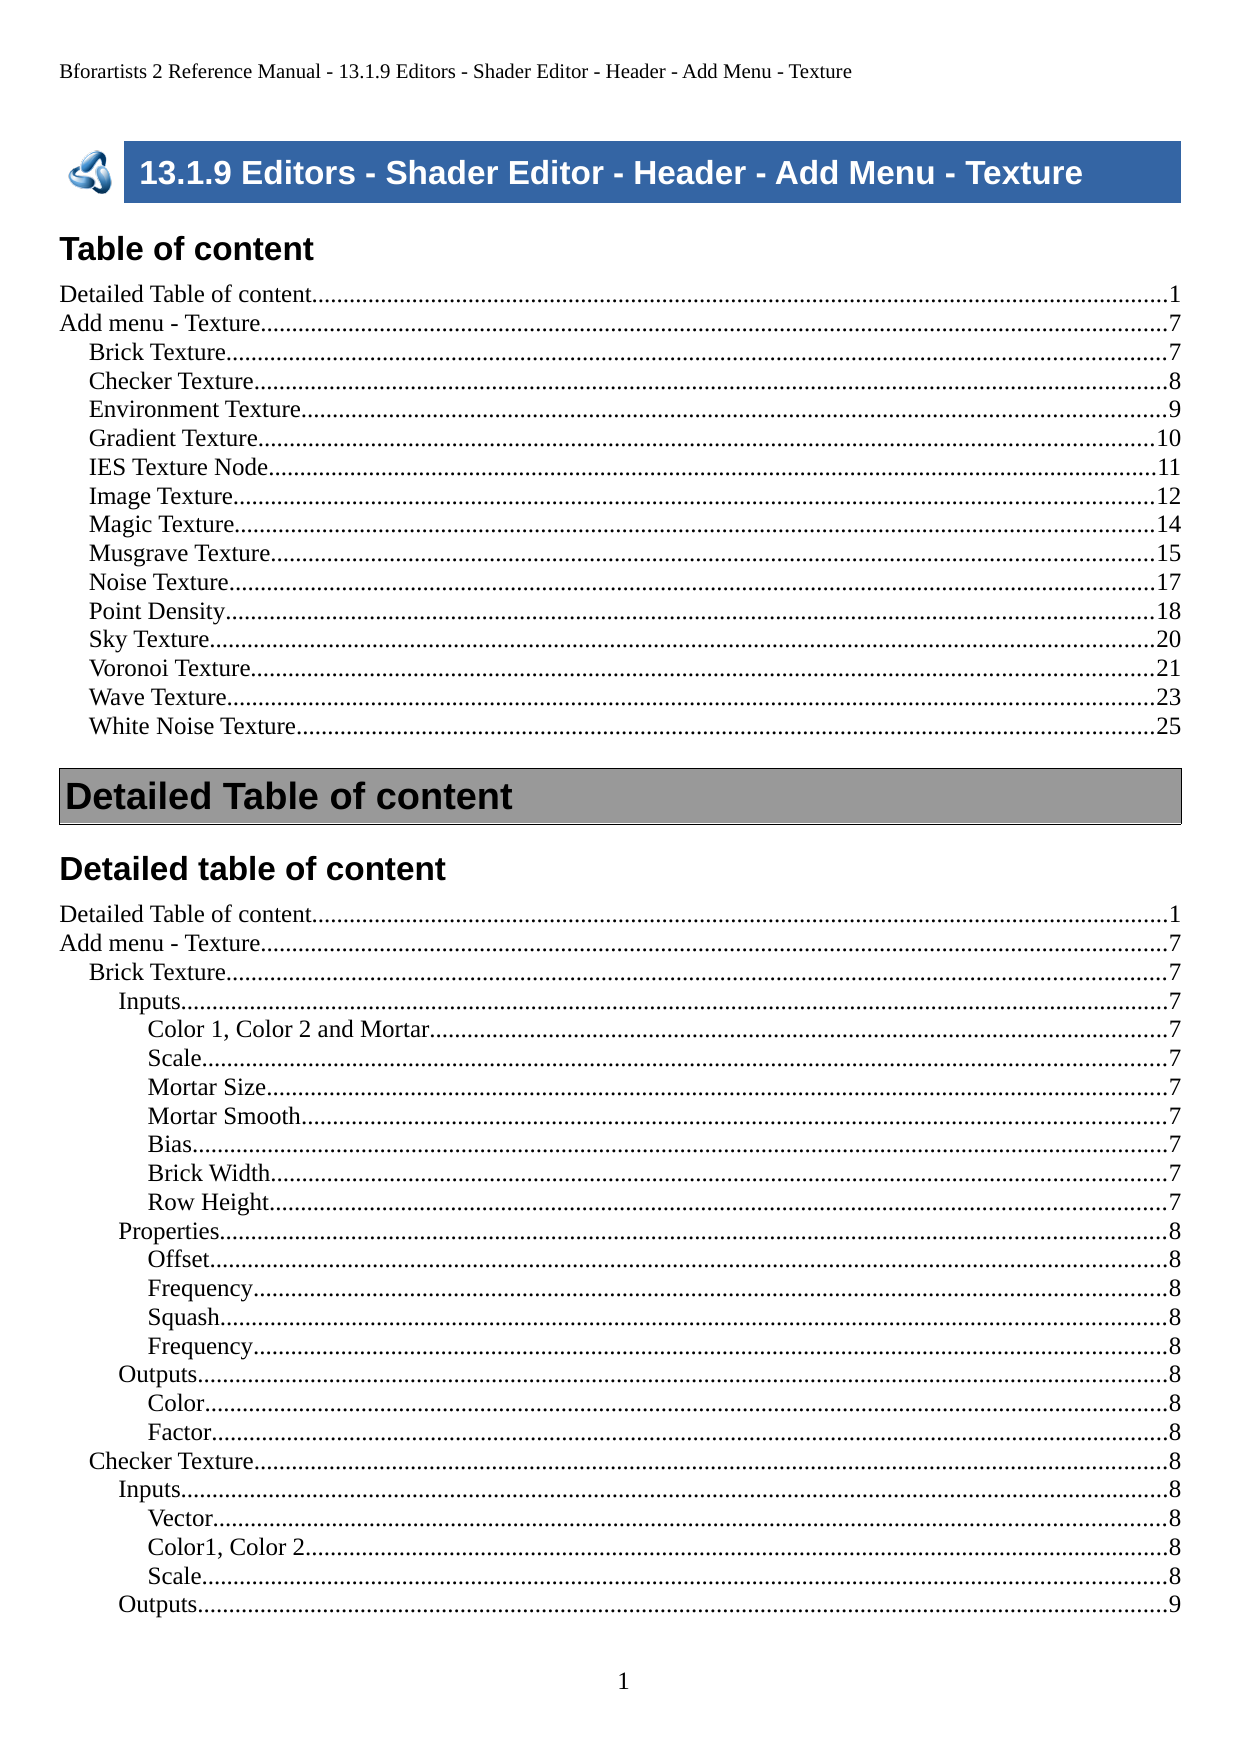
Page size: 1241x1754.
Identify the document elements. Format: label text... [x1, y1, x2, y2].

text Musgrave Texture 15 [88, 538, 1181, 567]
text Offset 8 [147, 1244, 1181, 1273]
picture [65, 147, 114, 197]
text Mortar Size 7 [147, 1072, 1181, 1101]
text Add menu - Texture 7 [59, 928, 1181, 957]
text Row Height 7 [147, 1187, 1181, 1216]
table_header 13.1.9 Editors - Shader Editor - Header - Add Menu - Texture [124, 141, 1181, 203]
text Environment Texture 9 [88, 394, 1181, 423]
text Scale 7 [147, 1043, 1181, 1072]
text Add menu - Texture 7 [59, 308, 1181, 337]
text Inputs 7 [118, 986, 1181, 1014]
text Brick Width 7 [147, 1158, 1181, 1187]
text Noise Texture 17 [88, 567, 1181, 596]
text Outputs 8 [118, 1359, 1181, 1388]
text Sky Texture 20 [88, 624, 1181, 653]
table_header [59, 141, 124, 203]
subtitle Detailed table of content [59, 848, 1181, 887]
text IES Texture Node 11 [88, 452, 1181, 481]
text Inputs 8 [118, 1474, 1181, 1503]
text Gradient Texture 10 [88, 423, 1181, 452]
text Point Density 18 [88, 596, 1181, 624]
text Color 8 [147, 1388, 1181, 1417]
text Squash 8 [147, 1302, 1181, 1331]
subtitle Table of content [59, 228, 1181, 267]
text Voronoi Texture 21 [88, 653, 1181, 682]
text Color1, Color 2 8 [147, 1532, 1181, 1561]
text Properties 8 [118, 1216, 1181, 1244]
text Wave Texture 23 [88, 682, 1181, 711]
text Brick Texture 7 [88, 337, 1181, 366]
text Frequency 8 [147, 1273, 1181, 1302]
text Checker Texture 8 [88, 366, 1181, 394]
text Factor 8 [147, 1417, 1181, 1446]
text Image Texture 12 [88, 481, 1181, 509]
text Vector 8 [147, 1503, 1181, 1532]
text Detailed Table of content 1 [59, 899, 1181, 928]
text White Noise Texture 25 [88, 711, 1181, 739]
text Frequency 8 [147, 1331, 1181, 1359]
table_header Detailed Table of content [60, 769, 1181, 823]
text Bias 7 [147, 1129, 1181, 1158]
text Mortar Smooth 7 [147, 1101, 1181, 1129]
text Scale 8 [147, 1561, 1181, 1589]
text Detailed Table of content 1 [59, 279, 1181, 308]
text Outputs 9 [118, 1589, 1181, 1618]
text Magic Texture 14 [88, 509, 1181, 538]
text Brick Texture 7 [88, 957, 1181, 986]
text Color 1, Color 2 and Mortar 7 [147, 1014, 1181, 1043]
text Checker Texture 8 [88, 1446, 1181, 1474]
